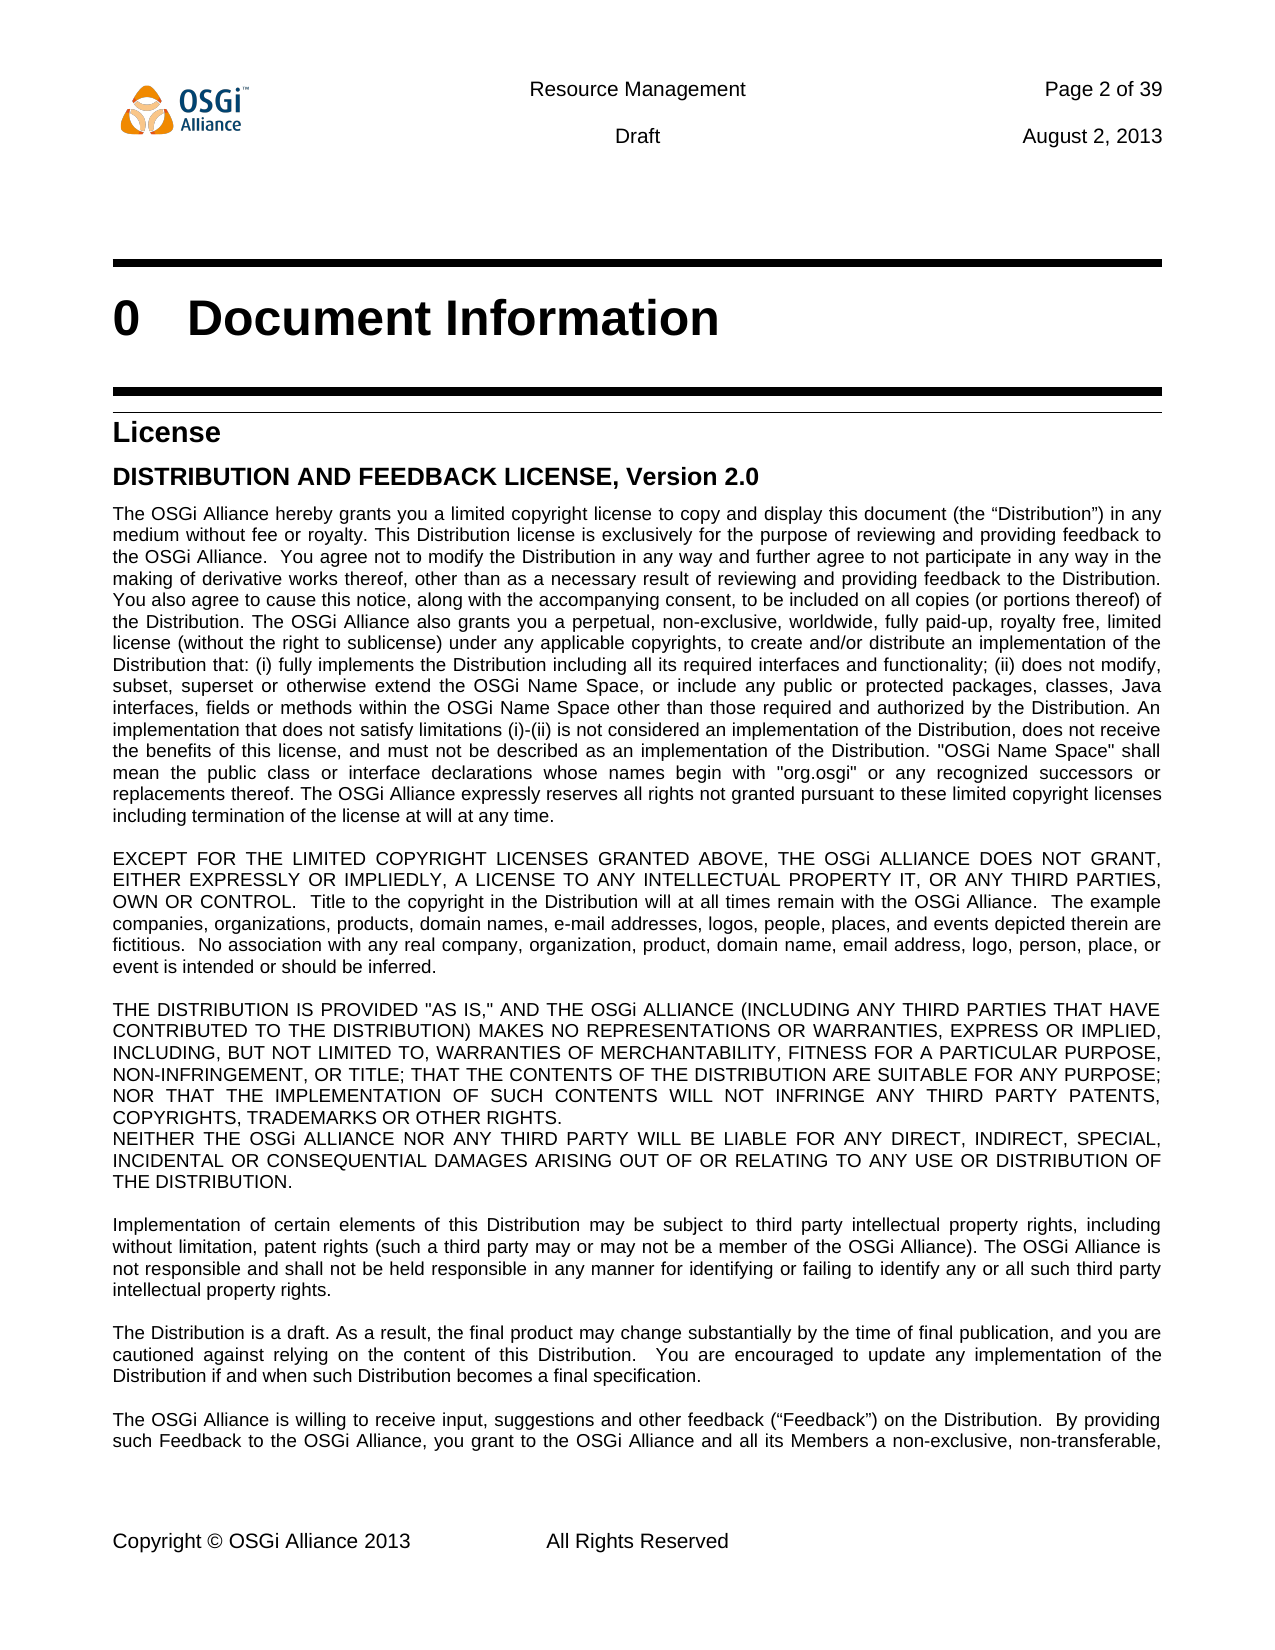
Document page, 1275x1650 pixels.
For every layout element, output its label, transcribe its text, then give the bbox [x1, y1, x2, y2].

picture [113, 78, 257, 142]
text The OSGi Alliance is willing to receive input, suggestions and other feedback (“Feedback”) on the Distribution. By providing such Feedback to the OSGi Alliance, you grant to the OSGi Alliance and all its Members a non-exclusive, non-transferable, [112, 1408, 1162, 1451]
text The Distribution is a draft. As a result, the final product may change substantially by the time of final publication, and you are cautioned against relying on the content of this Distribution. You are encouraged to update any implementation of the Distribution if and when such Distribution becomes a final specification. [112, 1322, 1162, 1387]
text Implementation of certain elements of this Distribution may be subject to third party intellectual property rights, including without limitation, patent rights (such a third party may or may not be a member of the OSGi Alliance). The OSGi Alliance is not responsible and shall not be held responsible in any manner for identifying or failing to identify any or all such third party intellectual property rights. [112, 1214, 1162, 1301]
text DISTRIBUTION AND FEEDBACK LICENSE, Version 2.0 [112, 461, 1162, 490]
text NEITHER THE OSGi ALLIANCE NOR ANY THIRD PARTY WILL BE LIABLE FOR ANY DIRECT, INDIRECT, SPECIAL, INCIDENTAL OR CONSEQUENTIAL DAMAGES ARISING OUT OF OR RELATING TO ANY USE OR DISTRIBUTION OF THE DISTRIBUTION. [112, 1128, 1162, 1193]
text The OSGi Alliance hereby grants you a limited copyright license to copy and display this document (the “Distribution”) in any medium without fee or royalty. This Distribution license is exclusively for the purpose of reviewing and providing feedback to the OSGi Alliance. You agree not to modify the Distribution in any way and further agree to not participate in any way in the making of derivative works thereof, other than as a necessary result of reviewing and providing feedback to the Distribution. You also agree to cause this notice, along with the accompanying consent, to be included on all copies (or portions thereof) of the Distribution. The OSGi Alliance also grants you a perpetual, non-exclusive, worldwide, fully paid-up, royalty free, limited license (without the right to sublicense) under any applicable copyrights, to create and/or distribute an implementation of the Distribution that: (i) fully implements the Distribution including all its required interfaces and functionality; (ii) does not modify, subset, superset or otherwise extend the OSGi Name Space, or include any public or protected packages, classes, Java interfaces, fields or methods within the OSGi Name Space other than those required and authorized by the Distribution. An implementation that does not satisfy limitations (i)-(ii) is not considered an implementation of the Distribution, does not receive the benefits of this license, and must not be described as an implementation of the Distribution. "OSGi Name Space" shall mean the public class or interface declarations whose names begin with "org.osgi" or any recognized successors or replacements thereof. The OSGi Alliance expressly reserves all rights not granted pursuant to these limited copyright licenses including termination of the license at will at any time. [112, 503, 1162, 826]
text EXCEPT FOR THE LIMITED COPYRIGHT LICENSES GRANTED ABOVE, THE OSGi ALLIANCE DOES NOT GRANT, EITHER EXPRESSLY OR IMPLIEDLY, A LICENSE TO ANY INTELLECTUAL PROPERTY IT, OR ANY THIRD PARTIES, OWN OR CONTROL. Title to the copyright in the Distribution will at all times remain with the OSGi Alliance. The example companies, organizations, products, domain names, e-mail addresses, logos, people, places, and events depicted therein are fictitious. No association with any real company, organization, product, domain name, email address, logo, person, place, or event is intended or should be inferred. [112, 848, 1162, 977]
subtitle Document Information [112, 260, 1162, 396]
subtitle License [112, 413, 1162, 449]
text THE DISTRIBUTION IS PROVIDED "AS IS," AND THE OSGi ALLIANCE (INCLUDING ANY THIRD PARTIES THAT HAVE CONTRIBUTED TO THE DISTRIBUTION) MAKES NO REPRESENTATIONS OR WARRANTIES, EXPRESS OR IMPLIED, INCLUDING, BUT NOT LIMITED TO, WARRANTIES OF MERCHANTABILITY, FITNESS FOR A PARTICULAR PURPOSE, NON-INFRINGEMENT, OR TITLE; THAT THE CONTENTS OF THE DISTRIBUTION ARE SUITABLE FOR ANY PURPOSE; NOR THAT THE IMPLEMENTATION OF SUCH CONTENTS WILL NOT INFRINGE ANY THIRD PARTY PATENTS, COPYRIGHTS, TRADEMARKS OR OTHER RIGHTS. [112, 999, 1162, 1128]
